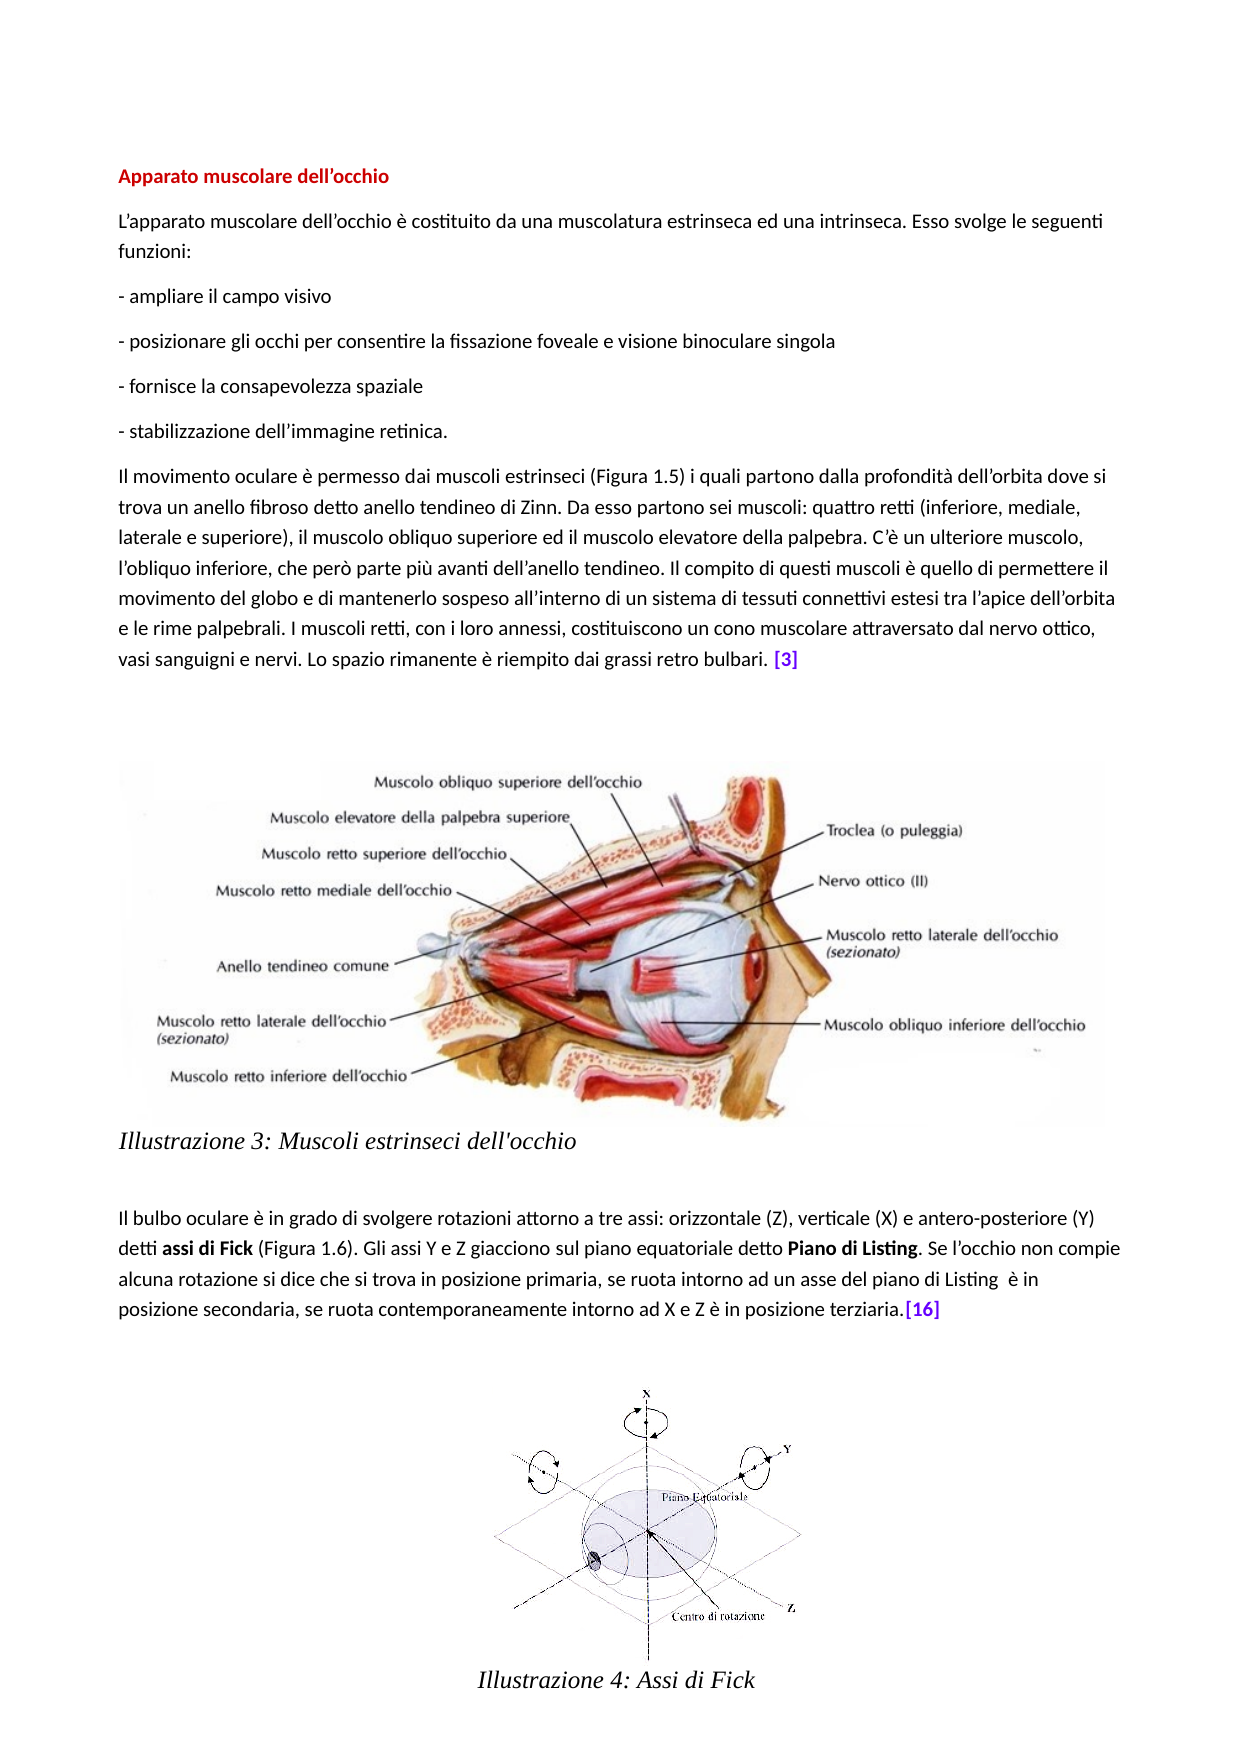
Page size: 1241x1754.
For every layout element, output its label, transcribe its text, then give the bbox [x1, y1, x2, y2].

text Illustrazione 4: Assi di Fick [477, 1666, 813, 1694]
text Il movimento oculare è permesso dai muscoli estrinseci (Figura 1.5) i quali partono dalla profondità dell’orbita dove si trova un anello fibroso detto anello tendineo di Zinn. Da esso partono sei muscoli: quattro retti (inferiore, mediale, laterale e superiore), il muscolo obliquo superiore ed il muscolo elevatore della palpebra. C’è un ulteriore muscolo, l’obliquo inferiore, che però parte più avanti dell’anello tendineo. Il compito di questi muscoli è quello di permettere il movimento del globo e di mantenerlo sospeso all’interno di un sistema di tessuti connettivi estesi tra l’apice dell’orbita e le rime palpebrali. I muscoli retti, con i loro annessi, costituiscono un cono muscolare attraversato dal nervo ottico, vasi sanguigni e nervi. Lo spazio rimanente è riempito dai grassi retro bulbari. [3] [118, 463, 1122, 671]
text Illustrazione 3: Muscoli estrinseci dell'occhio [119, 1127, 1105, 1155]
text - ampliare il campo visivo [118, 283, 1122, 309]
text - posizionare gli occhi per consentire la fissazione foveale e visione binoculare singola [118, 328, 1122, 354]
picture [118, 761, 1105, 1127]
text - fornisce la consapevolezza spaziale [118, 373, 1122, 399]
text - stabilizzazione dell’immagine retinica. [118, 418, 1122, 444]
text L’apparato muscolare dell’occhio è costituito da una muscolatura estrinseca ed una intrinseca. Esso svolge le seguenti funzioni: [118, 208, 1122, 264]
text Il bulbo oculare è in grado di svolgere rotazioni attorno a tre assi: orizzontale (Z), verticale (X) e antero-posteriore (Y) detti assi di Fick (Figura 1.6). Gli assi Y e Z giacciono sul piano equatoriale detto Piano di Listing. Se l’occhio non compie alcuna rotazione si dice che si trova in posizione primaria, se ruota intorno ad un asse del piano di Listing è in posizione secondaria, se ruota contemporaneamente intorno ad X e Z è in posizione terziaria.[16] [118, 1205, 1122, 1322]
picture [477, 1387, 813, 1666]
text Apparato muscolare dell’occhio [118, 163, 1122, 188]
